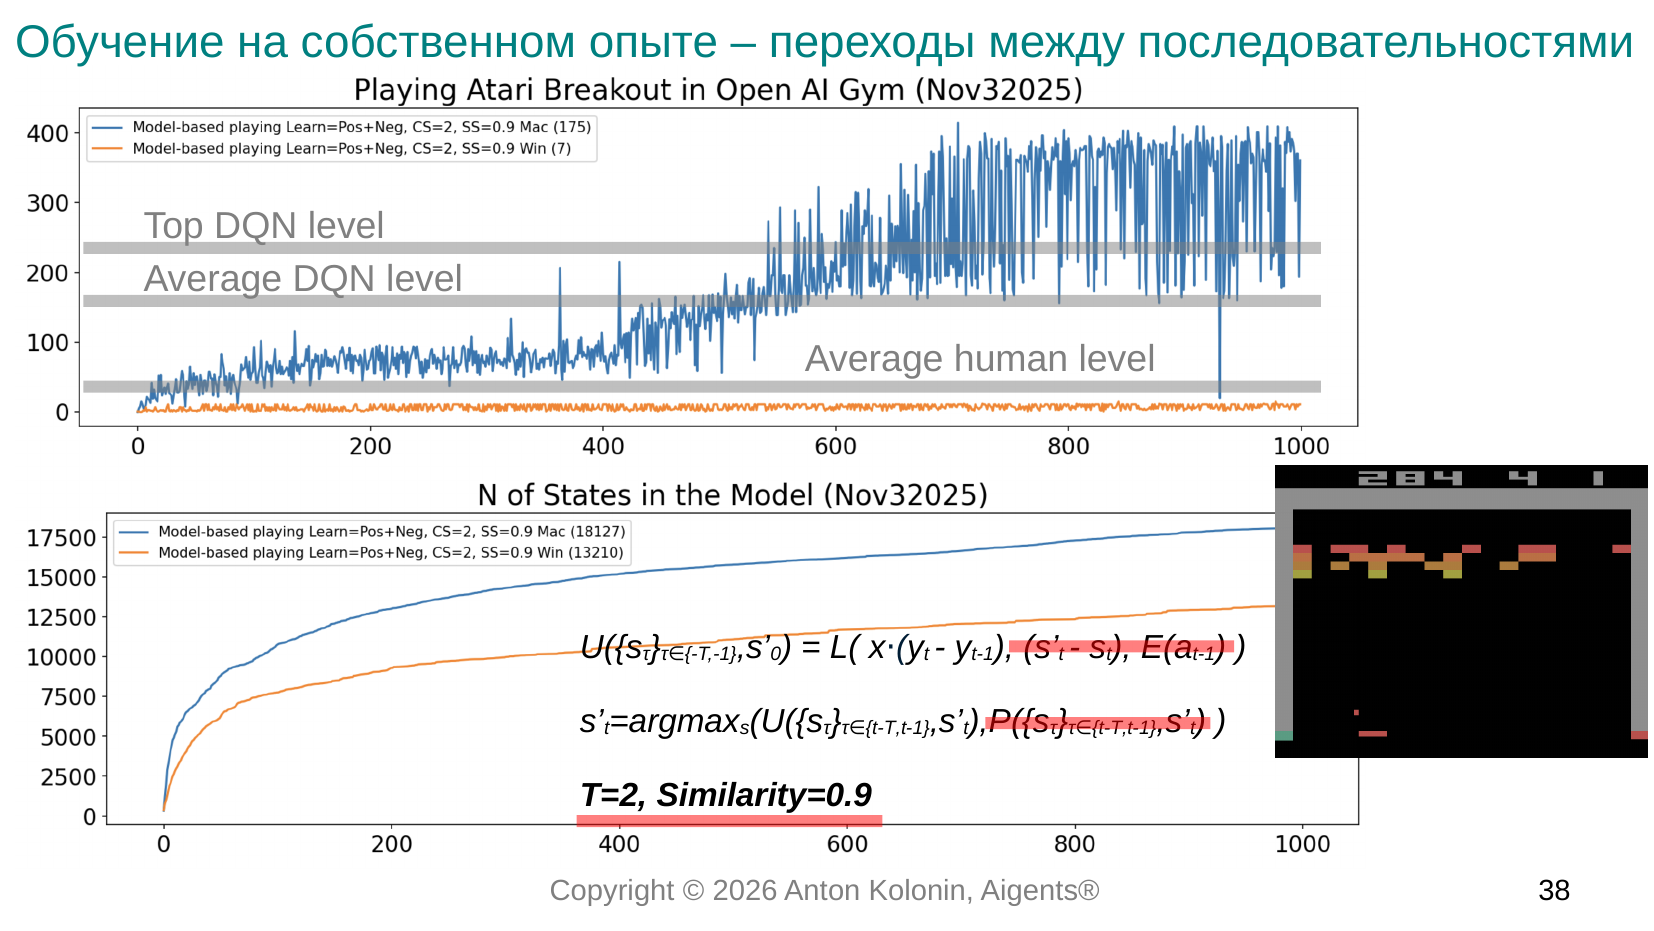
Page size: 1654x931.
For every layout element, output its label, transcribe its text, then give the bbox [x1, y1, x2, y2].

text_box U({sτ}τ∈{-Τ,-1}​,s’0) = L( x⋅(yt - yt-1), (s’t - st), E(at-1) ) s’t=argmaxs(U({sτ}τ∈{t-Τ,t-1}​,s’t),P({sτ}τ∈{t-Τ,t-1}​,s’t) ) T=2, Similarity=0.9 [518, 621, 1382, 822]
text_box Average DQN level [128, 254, 511, 307]
text_box Average human level [790, 329, 1172, 387]
picture [15, 82, 1648, 869]
text_box Top DQN level [128, 196, 511, 254]
text_box Обучение на собственном опыте – переходы между последовательностями [0, 2, 1651, 82]
